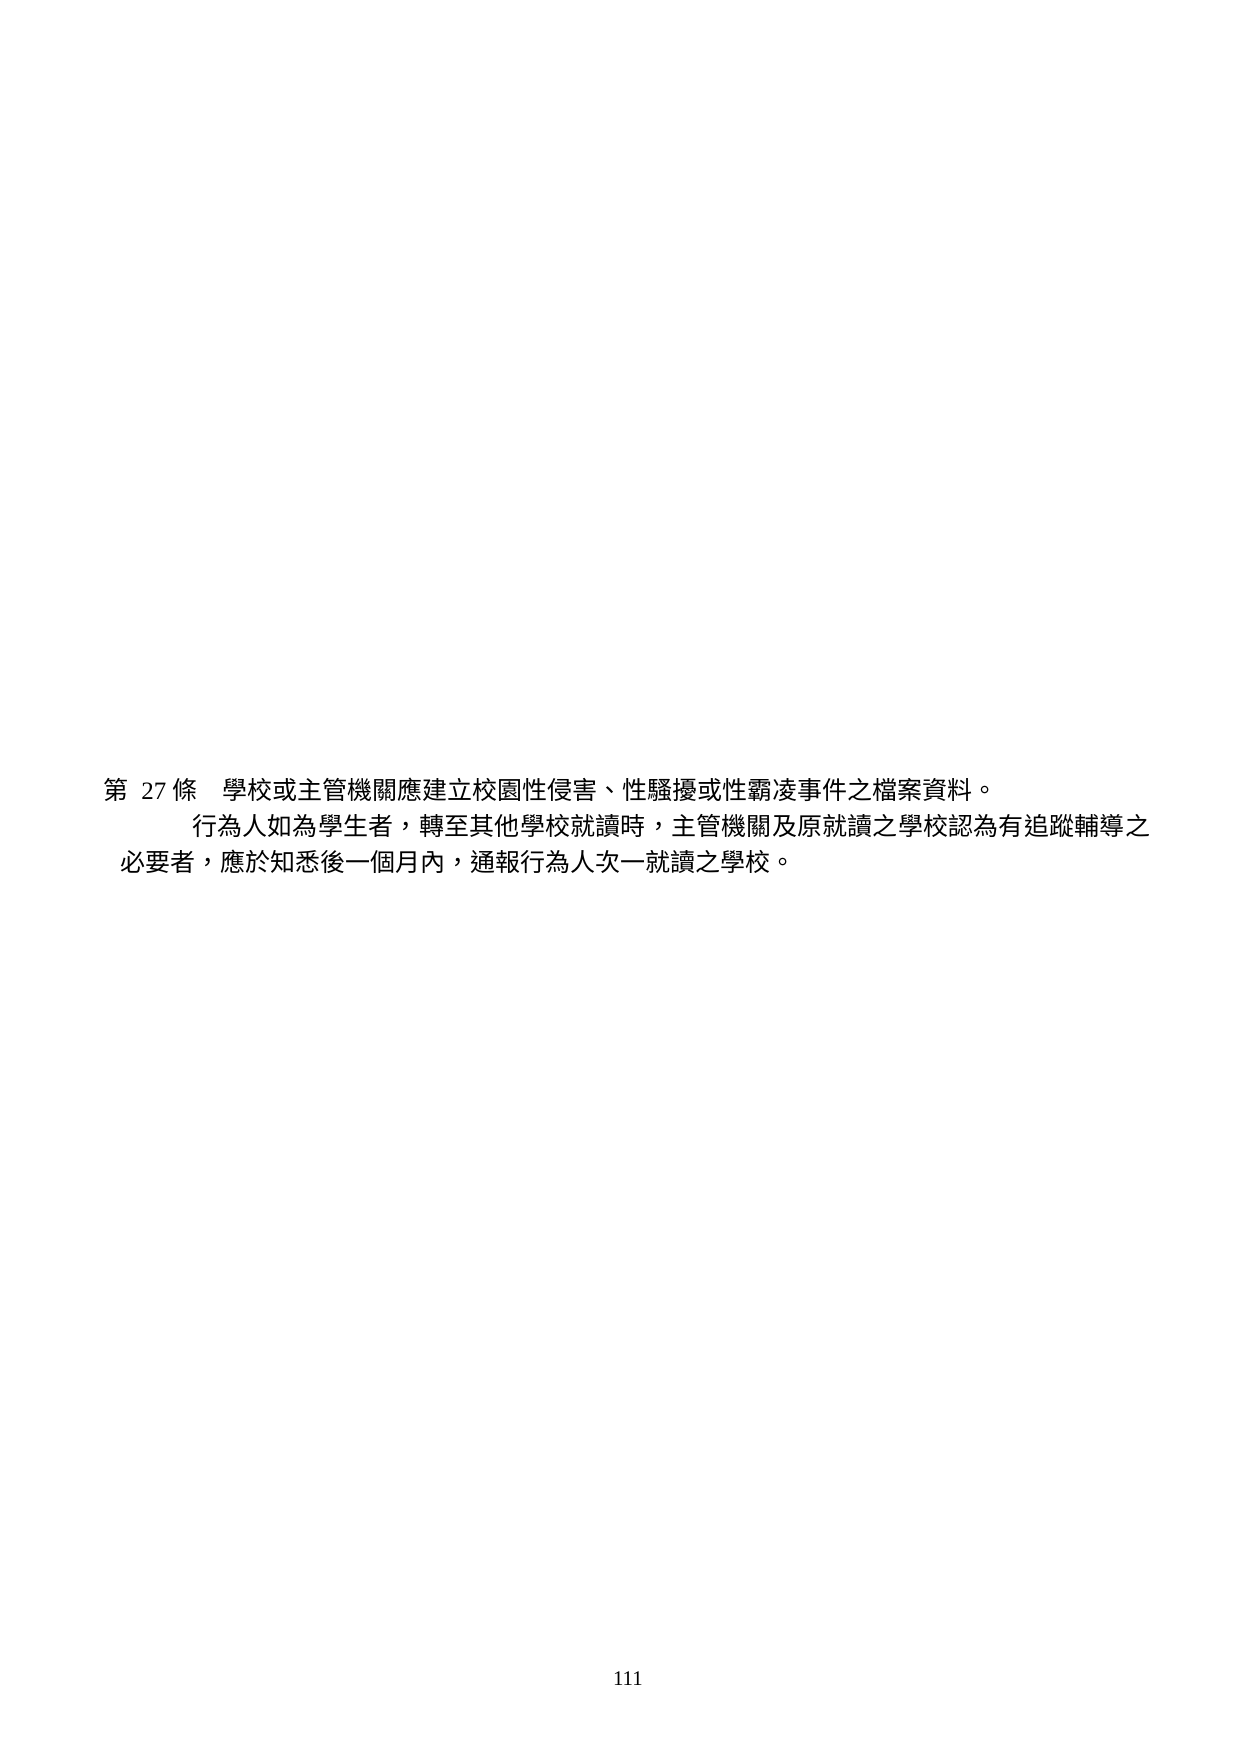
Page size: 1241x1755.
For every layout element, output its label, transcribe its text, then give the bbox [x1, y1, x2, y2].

text 行為人如為學生者，轉至其他學校就讀時，主管機關及原就讀之學校認為有追蹤輔導之必要者，應於知悉後一個月內，通報行為人次一就讀之學校。 [120, 806, 1152, 879]
text 第 27 條 學校或主管機關應建立校園性侵害、性騷擾或性霸凌事件之檔案資料。 [103, 770, 1152, 806]
